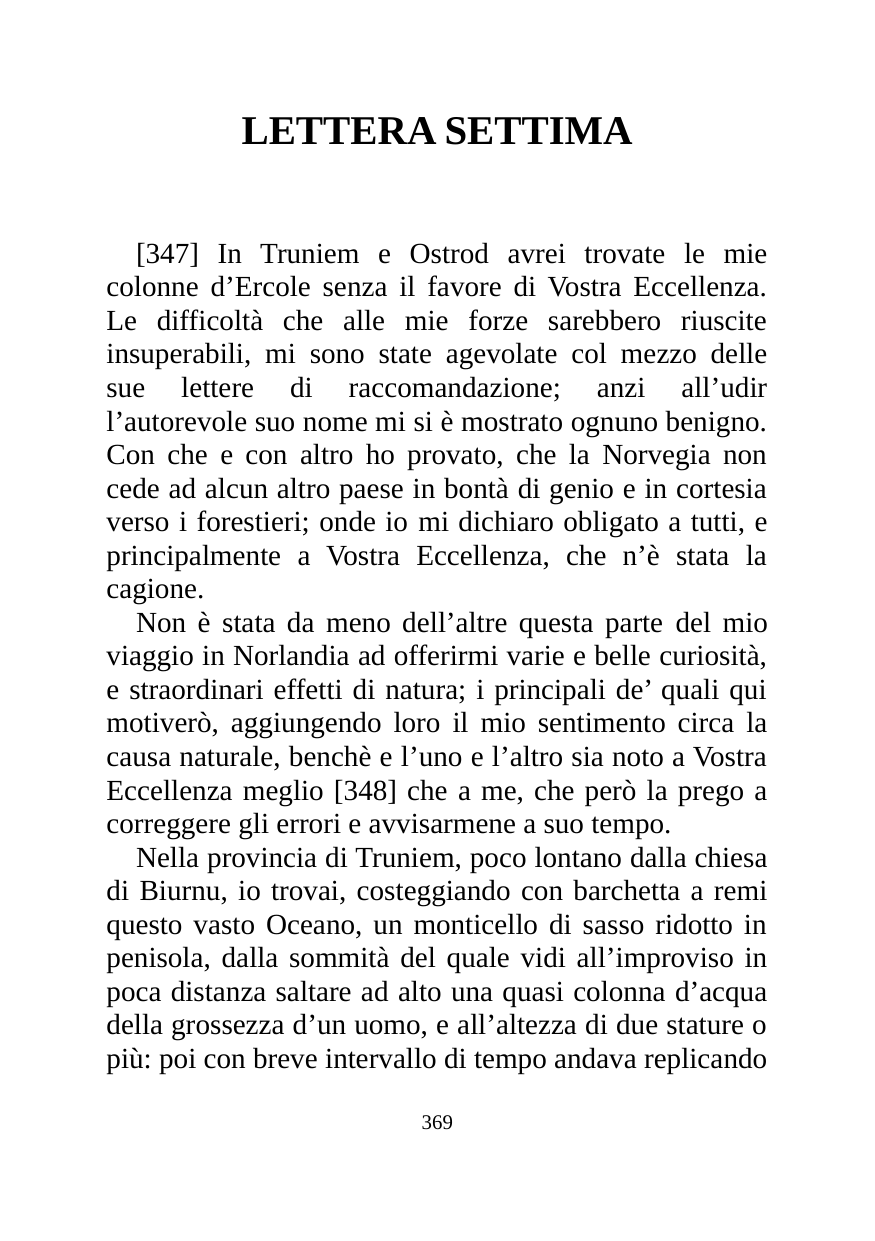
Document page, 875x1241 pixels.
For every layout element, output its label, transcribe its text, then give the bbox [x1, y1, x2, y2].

text [347] In Truniem e Ostrod avrei trovate le mie colonne d’Ercole senza il favore di Vostra Eccellenza. Le difficoltà che alle mie forze sarebbero riuscite insuperabili, mi sono state agevolate col mezzo delle sue lettere di raccomandazione; anzi all’udir l’autorevole suo nome mi si è mostrato ognuno benigno. Con che e con altro ho provato, che la Norvegia non cede ad alcun altro paese in bontà di genio e in cortesia verso i forestieri; onde io mi dichiaro obligato a tutti, e principalmente a Vostra Eccellenza, che n’è stata la cagione. [106, 236, 768, 605]
subtitle LETTERA SETTIMA [106, 106, 768, 153]
text Nella provincia di Truniem, poco lontano dalla chiesa di Biurnu, io trovai, costeggiando con barchetta a remi questo vasto Oceano, un monticello di sasso ridotto in penisola, dalla sommità del quale vidi all’improviso in poca distanza saltare ad alto una quasi colonna d’acqua della grossezza d’un uomo, e all’altezza di due stature o più: poi con breve intervallo di tempo andava replicando [106, 840, 768, 1074]
text Non è stata da meno dell’altre questa parte del mio viaggio in Norlandia ad offerirmi varie e belle curiosità, e straordinari effetti di natura; i principali de’ quali qui motiverò, aggiungendo loro il mio sentimento circa la causa naturale, benchè e l’uno e l’altro sia noto a Vostra Eccellenza meglio [348] che a me, che però la prego a correggere gli errori e avvisarmene a suo tempo. [106, 605, 768, 840]
